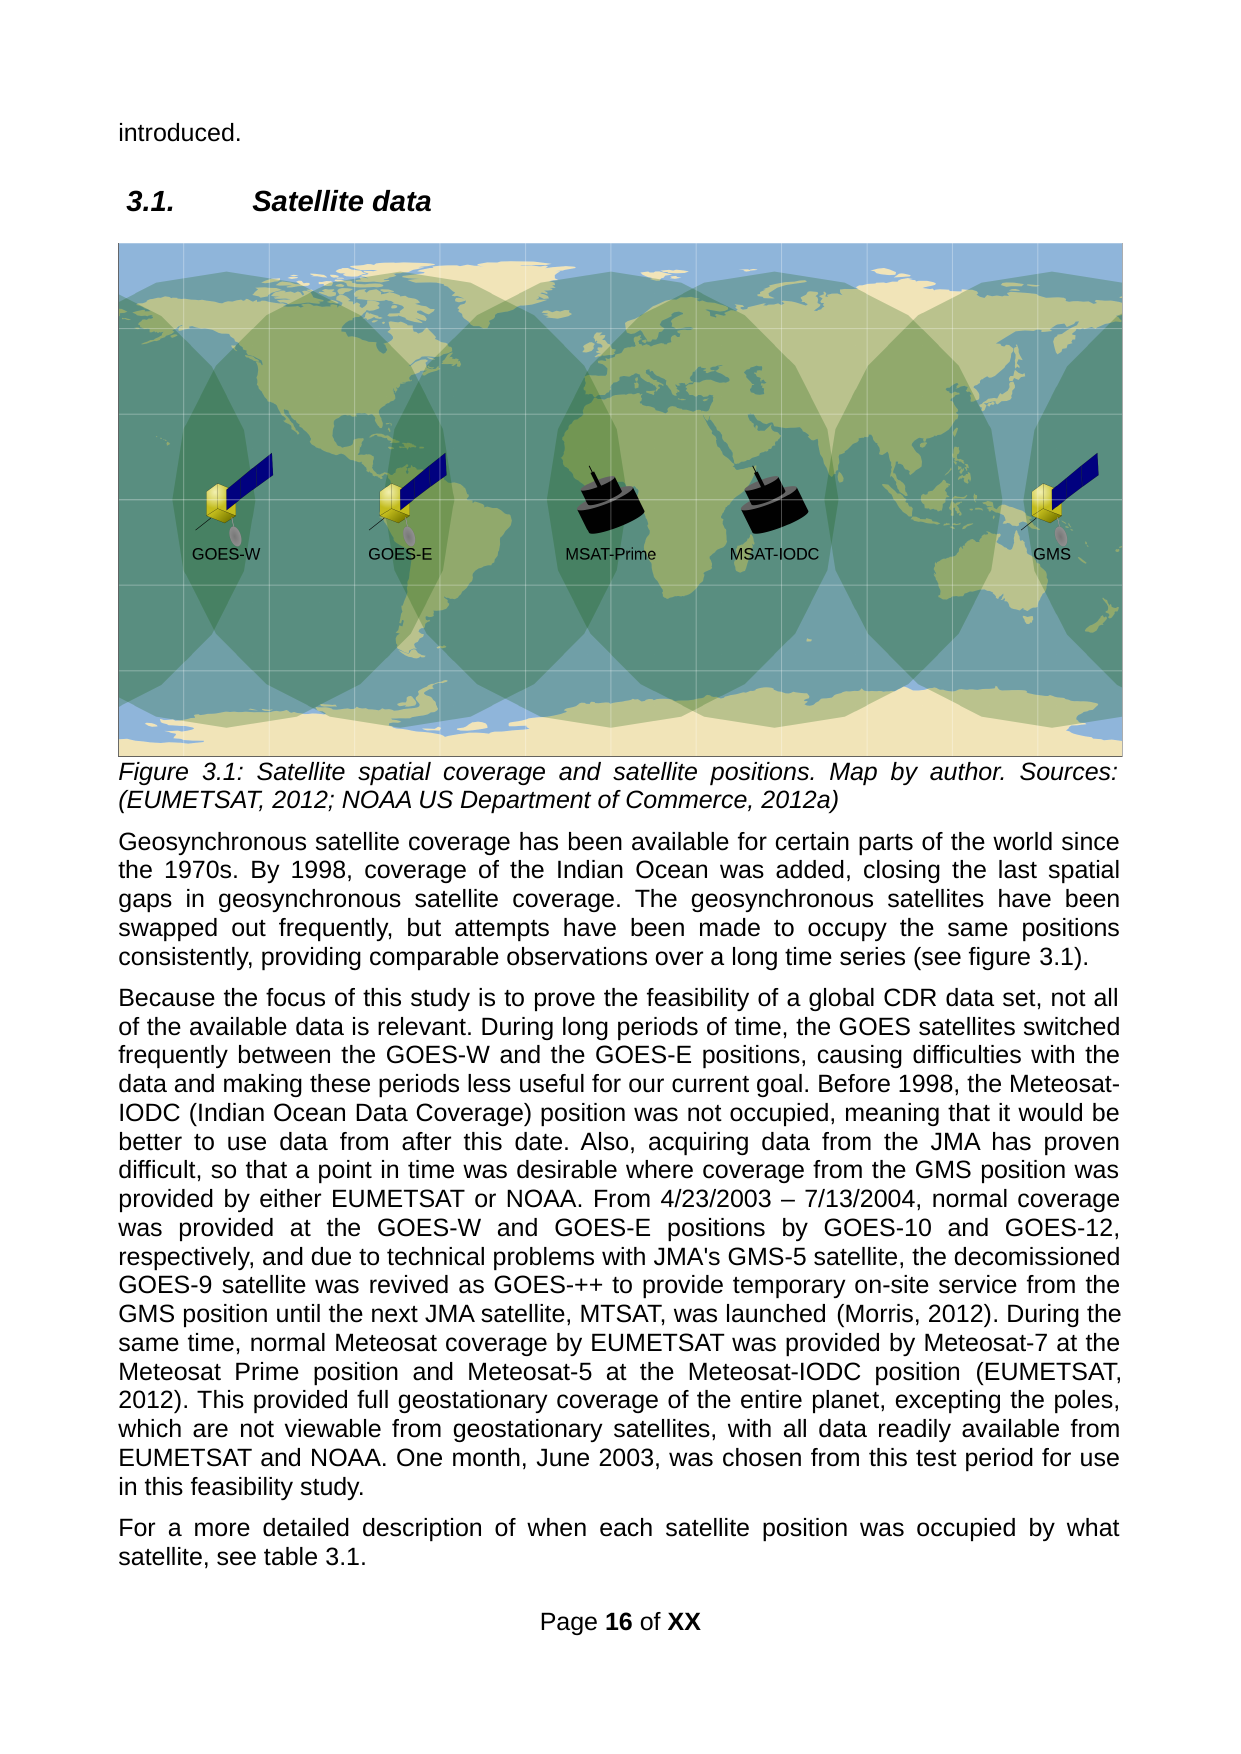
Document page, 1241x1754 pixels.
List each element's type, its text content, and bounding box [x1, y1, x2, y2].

picture [118, 243, 1123, 757]
subtitle Satellite data [118, 184, 1122, 218]
text introduced. [118, 118, 1122, 147]
text For a more detailed description of when each satellite position was occupied by what satellite, see table 3.1. [118, 1513, 1122, 1570]
text Because the focus of this study is to prove the feasibility of a global CDR data set, not all of the available data is relevant. During long periods of time, the GOES satellites switched frequently between the GOES-W and the GOES-E positions, causing difficulties with the data and making these periods less useful for our current goal. Before 1998, the Meteosat-IODC (Indian Ocean Data Coverage) position was not occupied, meaning that it would be better to use data from after this date. Also, acquiring data from the JMA has proven difficult, so that a point in time was desirable where coverage from the GMS position was provided by either EUMETSAT or NOAA. From 4/23/2003 – 7/13/2004, normal coverage was provided at the GOES-W and GOES-E positions by GOES-10 and GOES-12, respectively, and due to technical problems with JMA's GMS-5 satellite, the decomissioned GOES-9 satellite was revived as GOES-++ to provide temporary on-site service from the GMS position until the next JMA satellite, MTSAT, was launched (Morris, 2012). During the same time, normal Meteosat coverage by EUMETSAT was provided by Meteosat-7 at the Meteosat Prime position and Meteosat-5 at the Meteosat-IODC position (EUMETSAT, 2012). This provided full geostationary coverage of the entire planet, excepting the poles, which are not viewable from geostationary satellites, with all data readily available from EUMETSAT and NOAA. One month, June 2003, was chosen from this test period for use in this feasibility study. [118, 983, 1122, 1500]
text Figure 3.1: Satellite spatial coverage and satellite positions. Map by author. Sources: (EUMETSAT, 2012; NOAA US Department of Commerce, 2012a) [118, 757, 1122, 814]
text Geosynchronous satellite coverage has been available for certain parts of the world since the 1970s. By 1998, coverage of the Indian Ocean was added, closing the last spatial gaps in geosynchronous satellite coverage. The geosynchronous satellites have been swapped out frequently, but attempts have been made to occupy the same positions consistently, providing comparable observations over a long time series (see figure 3.1). [118, 827, 1122, 970]
